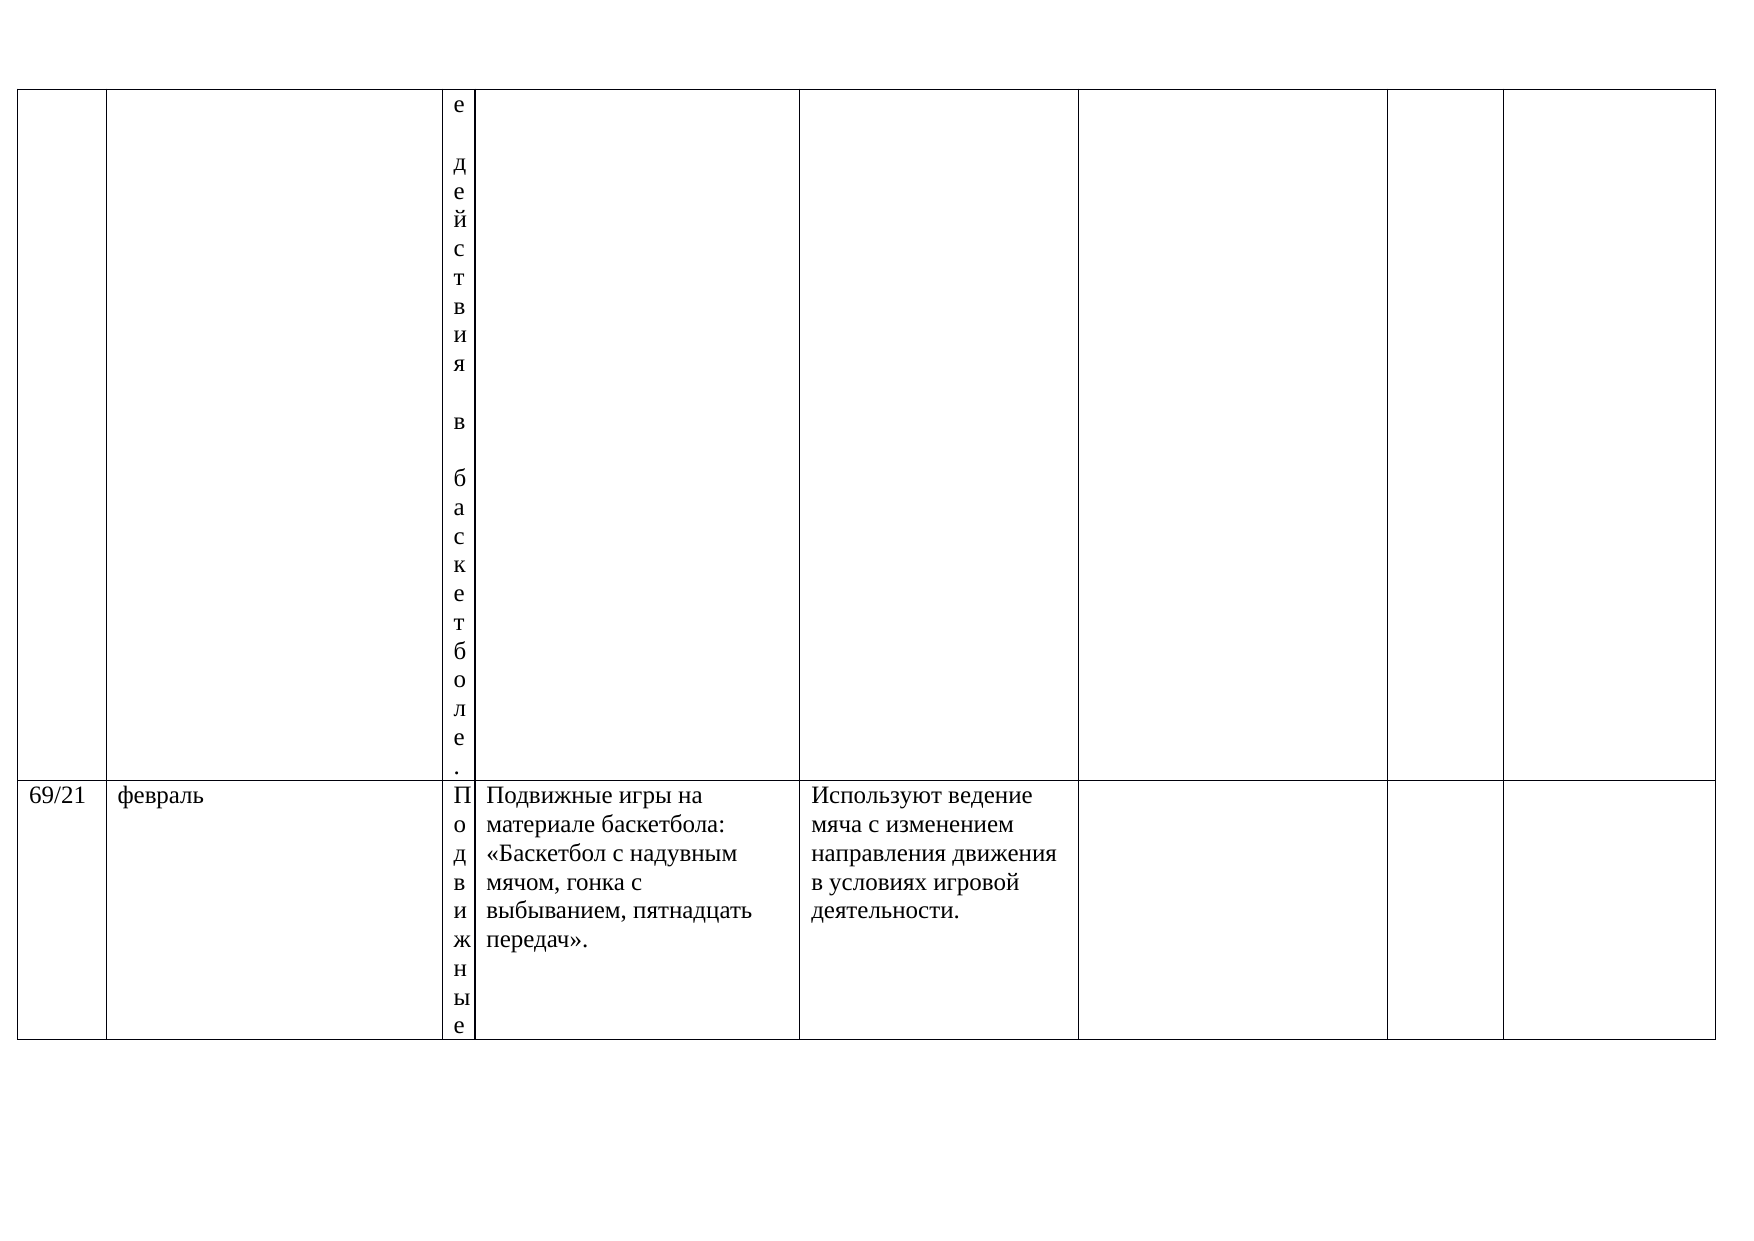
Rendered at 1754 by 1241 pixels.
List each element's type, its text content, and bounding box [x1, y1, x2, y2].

table_cell [1504, 90, 1715, 779]
table_cell [476, 90, 799, 779]
table_cell [1504, 781, 1715, 1039]
table_cell [800, 90, 1078, 779]
table_cell [18, 90, 106, 779]
table_cell Подвижные [443, 781, 474, 1039]
table_cell [1388, 90, 1503, 779]
table_cell февраль [107, 781, 442, 1039]
table_cell [1388, 781, 1503, 1039]
table_cell [1079, 781, 1387, 1039]
table_cell [1079, 90, 1387, 779]
table_cell 69/21 [18, 781, 106, 1039]
table_cell [107, 90, 442, 779]
table_cell Подвижные игры на материале баскетбола: «Баскетбол с надувным мячом, гонка с выбыванием, пятнадцать передач». [476, 781, 799, 1039]
table_cell е действия в баскетболе. [443, 90, 474, 779]
table_cell Используют ведение мяча с изменением направления движения в условиях игровой деятельности. [800, 781, 1078, 1039]
